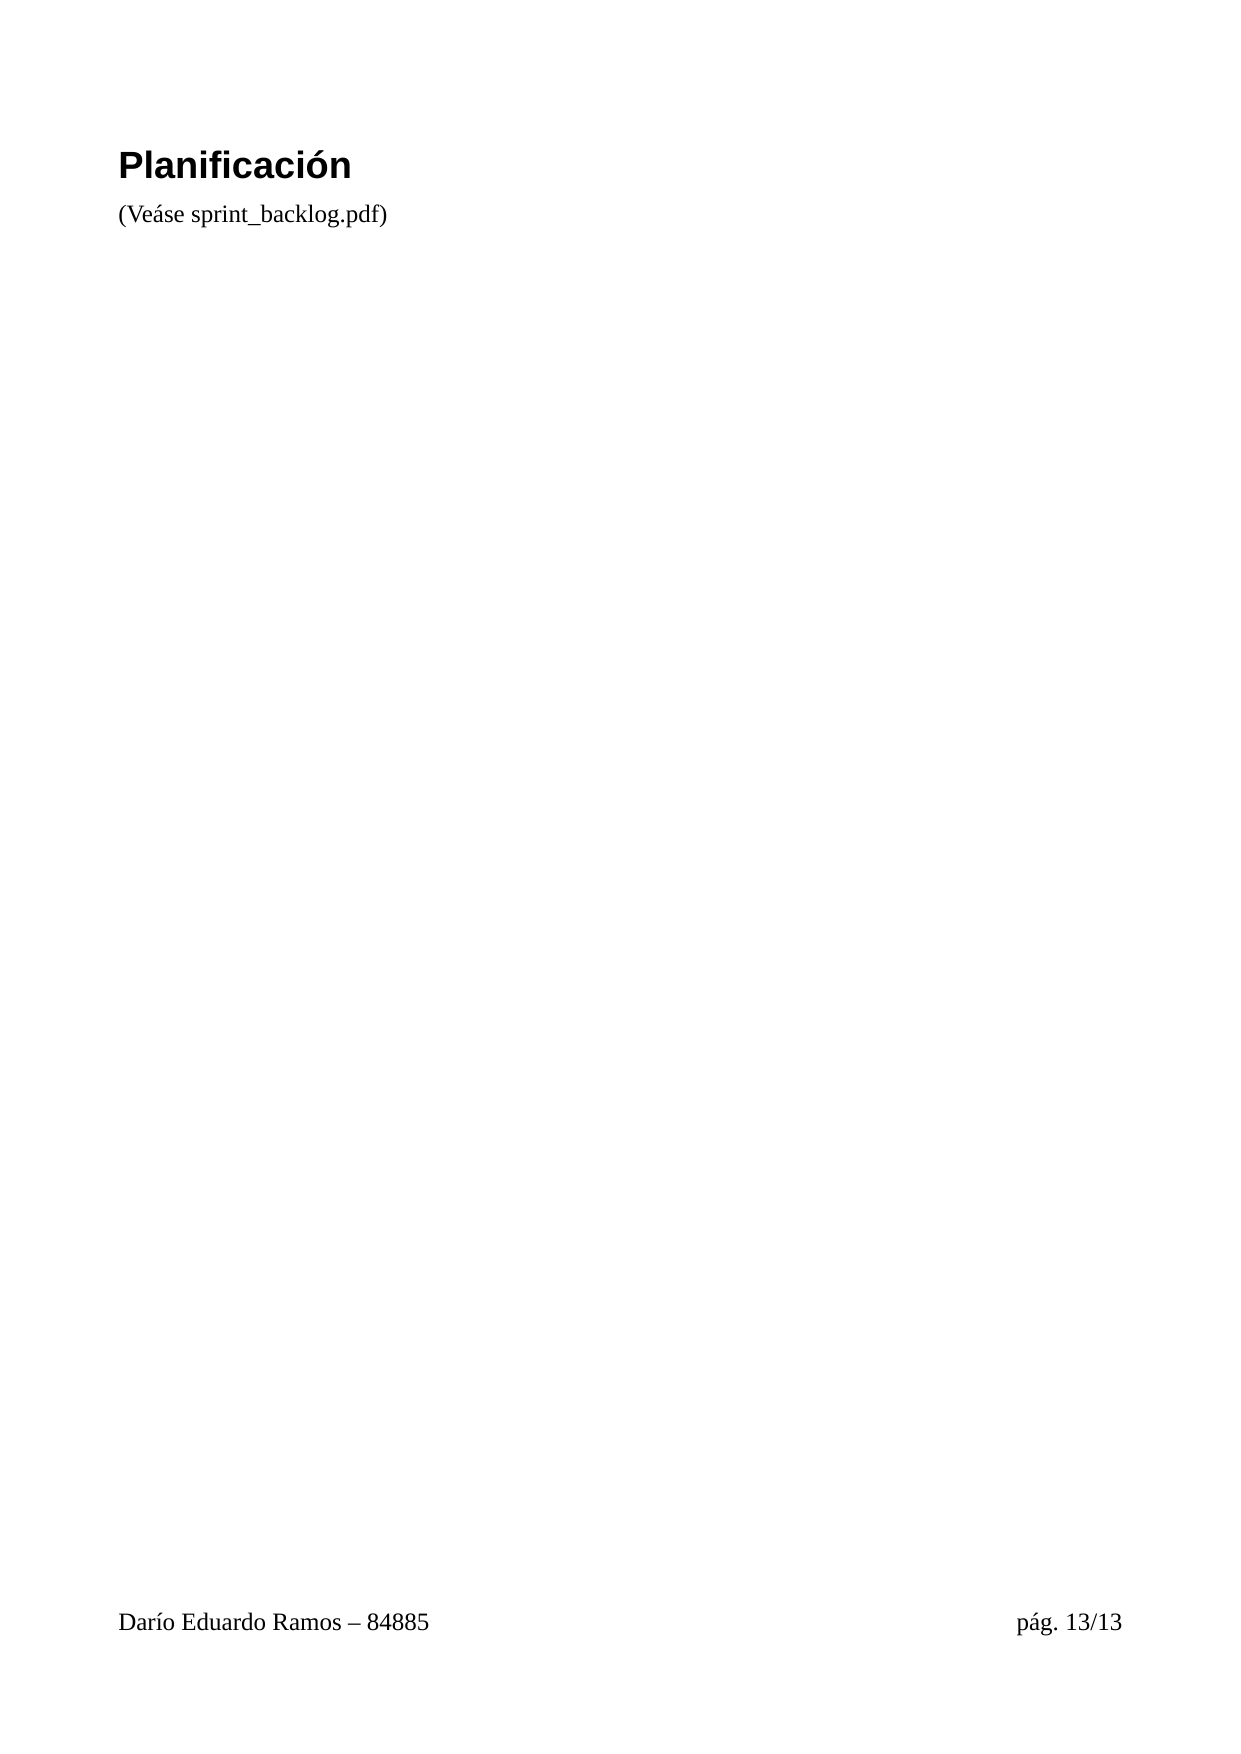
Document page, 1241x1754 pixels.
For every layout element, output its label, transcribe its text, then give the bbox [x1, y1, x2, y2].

subtitle Planificación [118, 143, 1122, 187]
text (Veáse sprint_backlog.pdf) [118, 199, 1122, 228]
